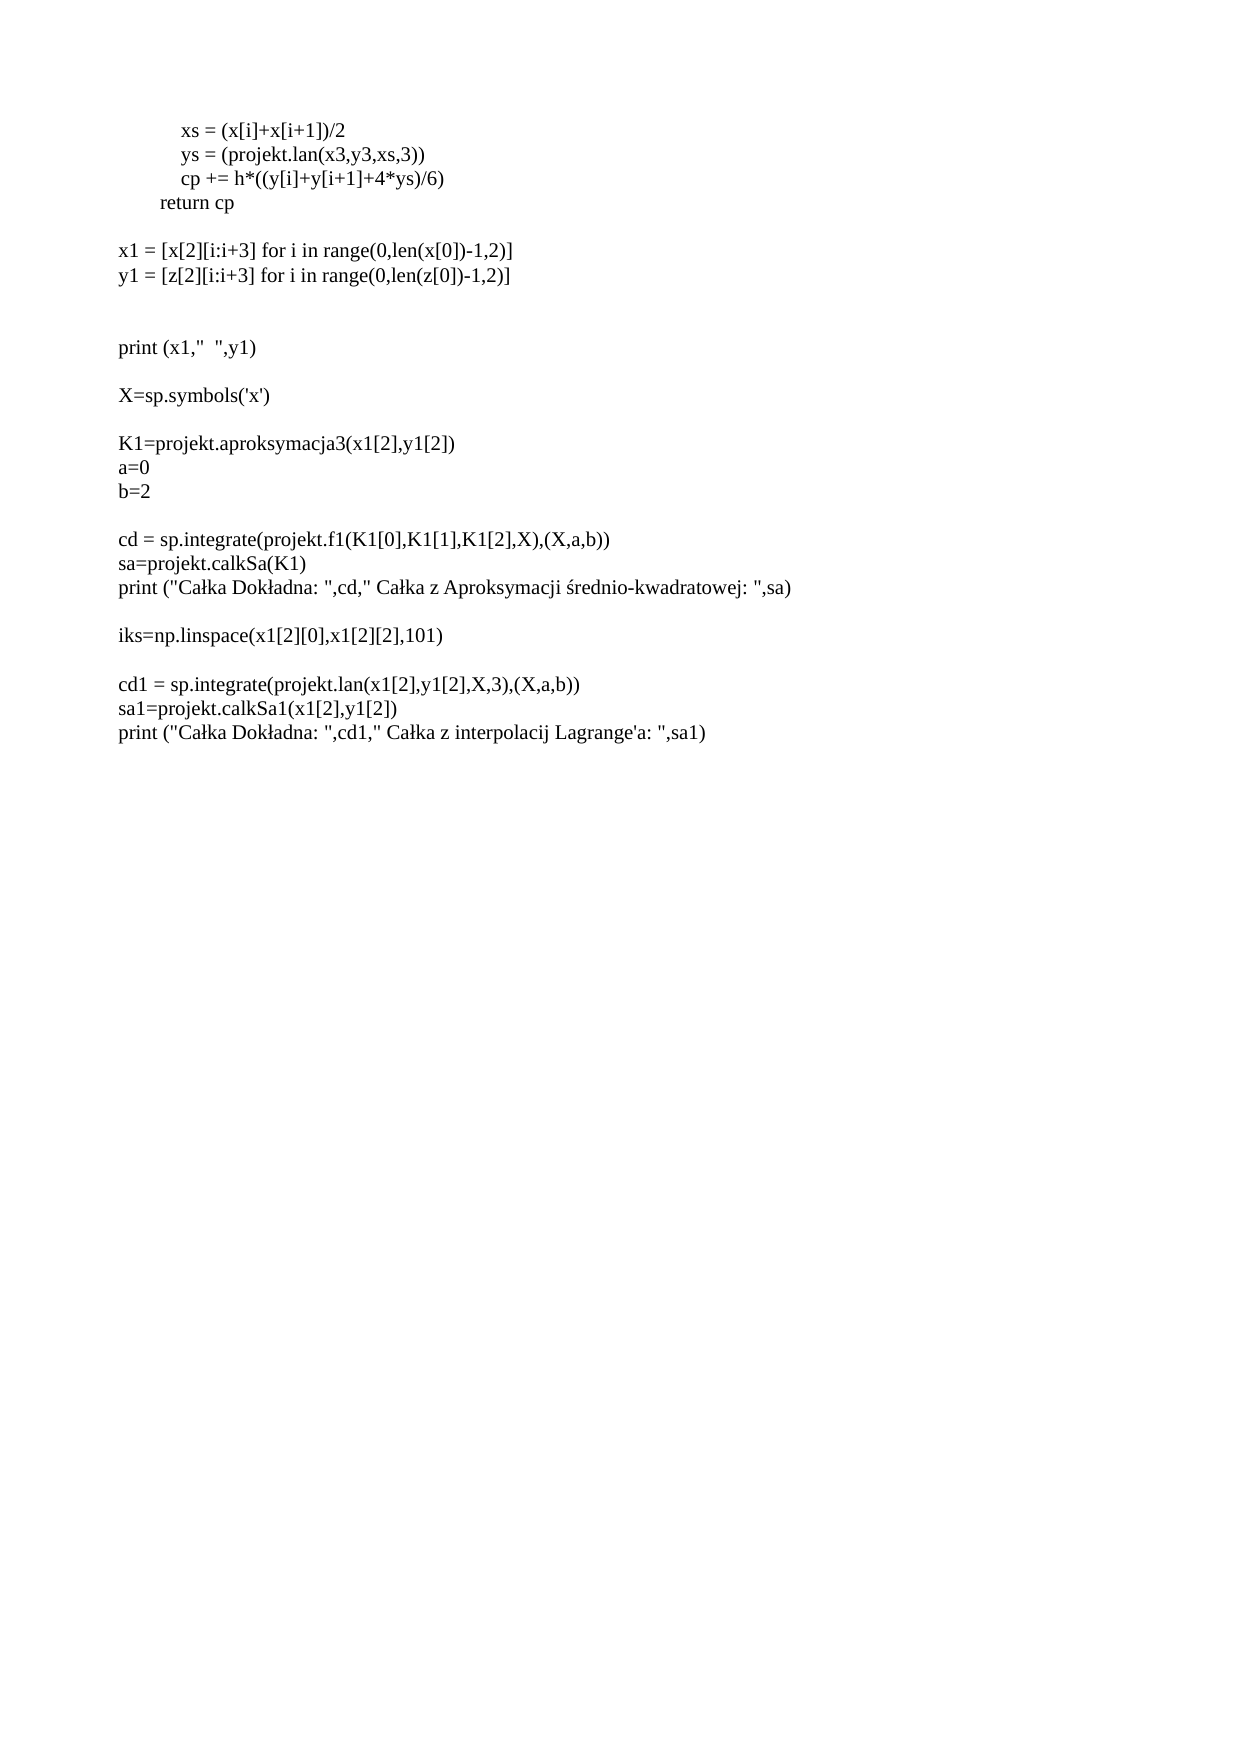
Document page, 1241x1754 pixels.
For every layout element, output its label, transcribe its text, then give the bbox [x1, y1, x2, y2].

text cd = sp.integrate(projekt.f1(K1[0],K1[1],K1[2],X),(X,a,b)) [118, 527, 1122, 551]
text print ("Całka Dokładna: ",cd1," Całka z interpolacij Lagrange'a: ",sa1) [118, 720, 1122, 744]
text sa=projekt.calkSa(K1) [118, 551, 1122, 575]
text K1=projekt.aproksymacja3(x1[2],y1[2]) [118, 431, 1122, 455]
text print ("Całka Dokładna: ",cd," Całka z Aproksymacji średnio-kwadratowej: ",sa) [118, 575, 1122, 599]
text xs = (x[i]+x[i+1])/2 [118, 118, 1122, 142]
text x1 = [x[2][i:i+3] for i in range(0,len(x[0])-1,2)] [118, 238, 1122, 262]
text cp += h*((y[i]+y[i+1]+4*ys)/6) [118, 166, 1122, 190]
text print (x1," ",y1) [118, 335, 1122, 359]
text return cp [118, 190, 1122, 214]
text cd1 = sp.integrate(projekt.lan(x1[2],y1[2],X,3),(X,a,b)) [118, 672, 1122, 696]
text sa1=projekt.calkSa1(x1[2],y1[2]) [118, 696, 1122, 720]
text ys = (projekt.lan(x3,y3,xs,3)) [118, 142, 1122, 166]
text y1 = [z[2][i:i+3] for i in range(0,len(z[0])-1,2)] [118, 262, 1122, 287]
text iks=np.linspace(x1[2][0],x1[2][2],101) [118, 623, 1122, 647]
text X=sp.symbols('x') [118, 383, 1122, 407]
text a=0 [118, 455, 1122, 479]
text b=2 [118, 479, 1122, 503]
